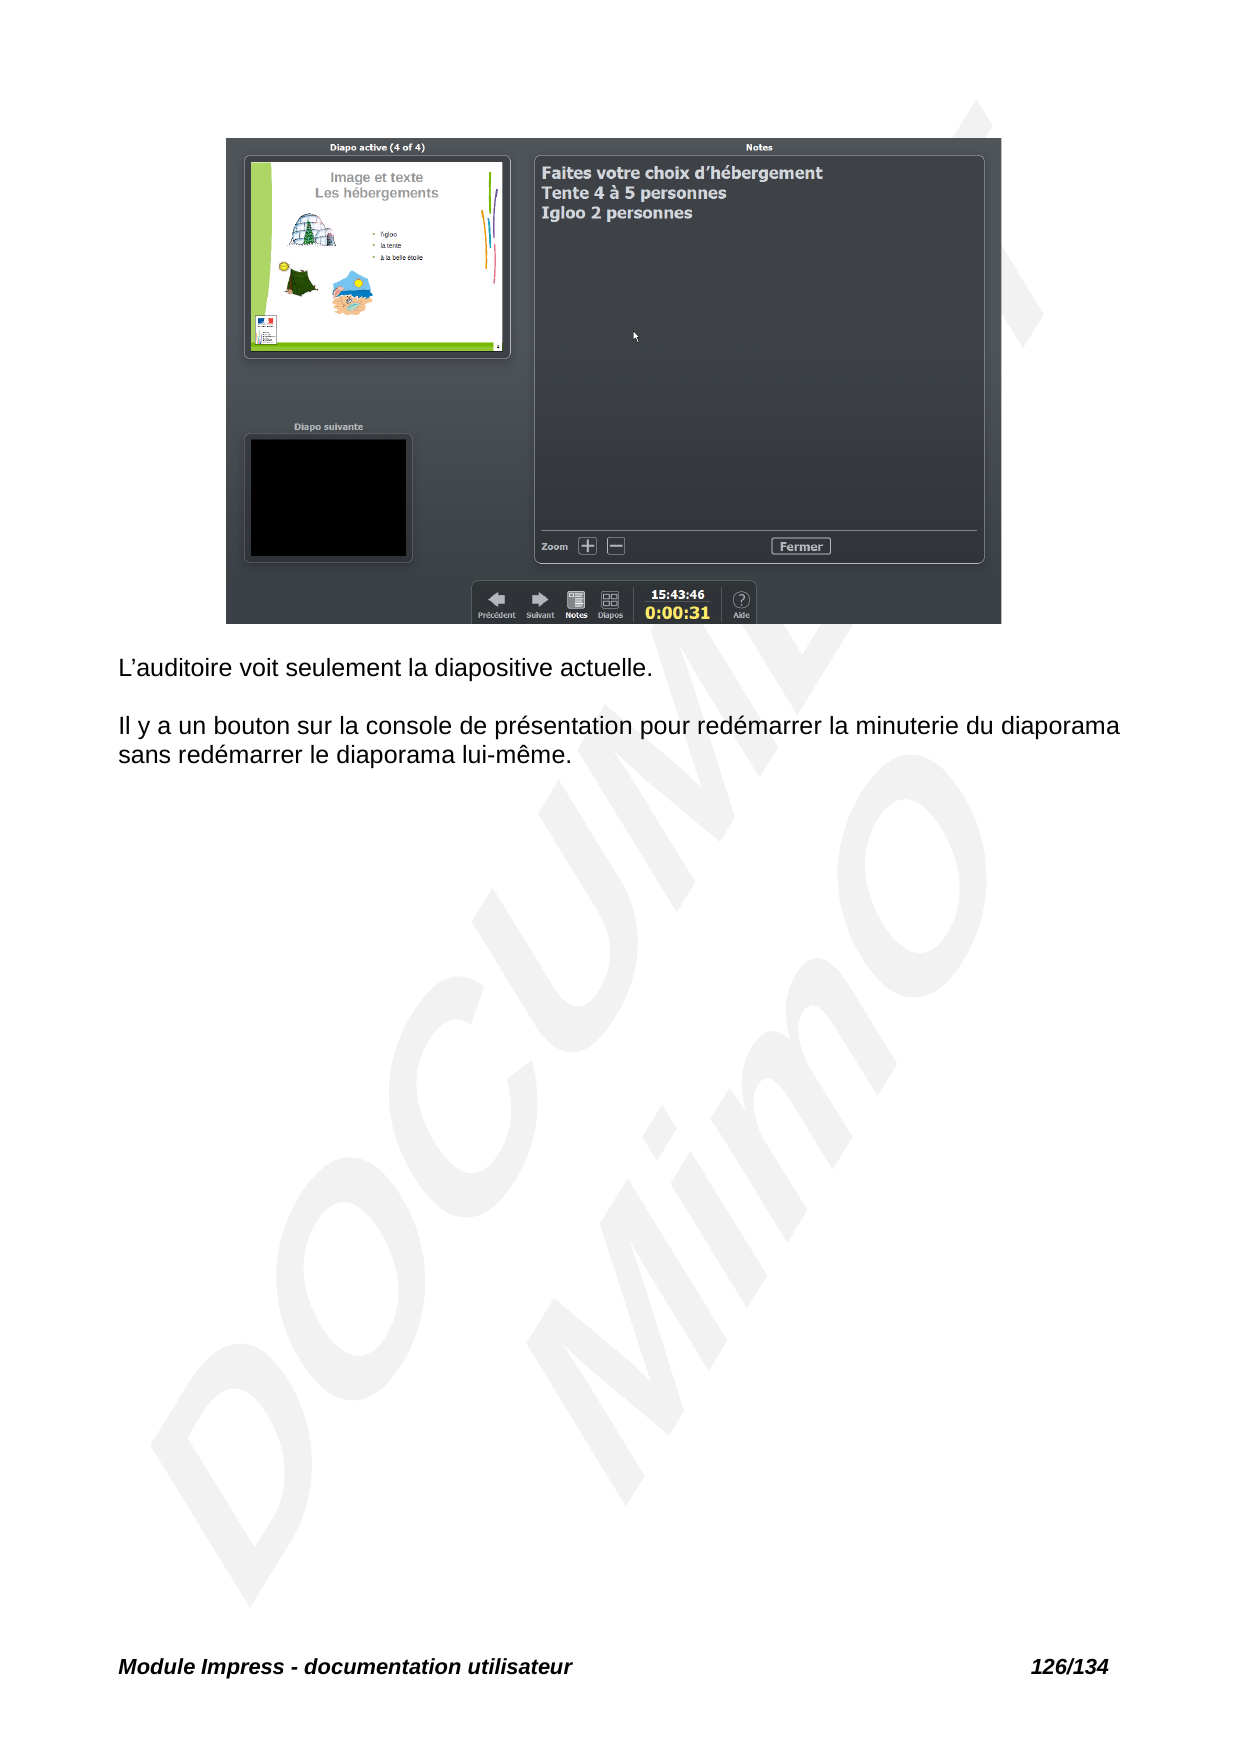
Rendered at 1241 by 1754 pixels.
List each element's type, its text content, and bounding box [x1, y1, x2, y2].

text L’auditoire voit seulement la diapositive actuelle. [118, 653, 1122, 682]
text Il y a un bouton sur la console de présentation pour redémarrer la minuterie du diaporama sans redémarrer le diaporama lui-même. [118, 711, 1122, 769]
picture [226, 138, 1002, 624]
